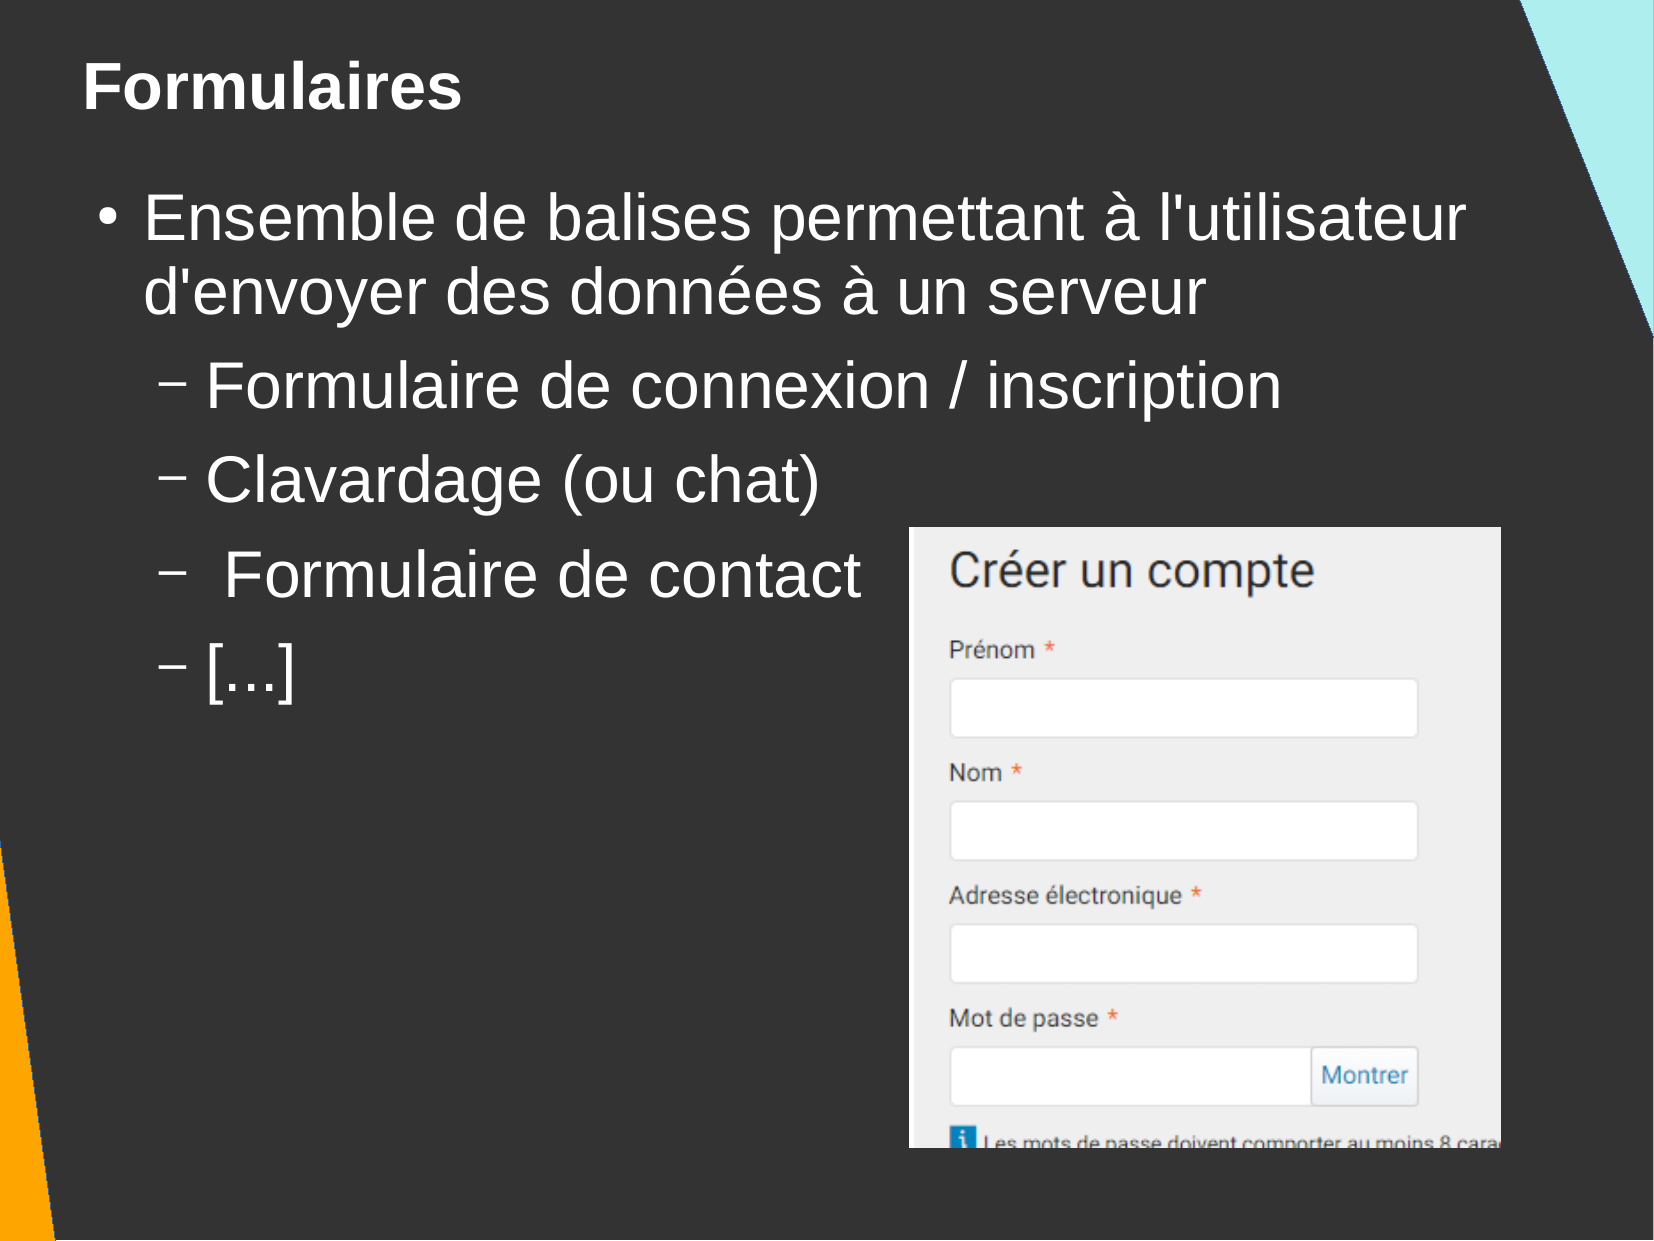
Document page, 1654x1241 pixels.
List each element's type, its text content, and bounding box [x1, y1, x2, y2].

text_box [0, 840, 56, 1241]
picture [959, 1130, 967, 1148]
picture [909, 527, 1501, 1148]
text_box [1519, 0, 1654, 338]
title Formulaires [82, 49, 1571, 152]
list Ensemble de balises permettant à l'utilisateur d'envoyer des données à un serveur Formulaire de connexion / inscription Clavardage (ou chat) Formulaire de contact [...] [80, 180, 1605, 709]
